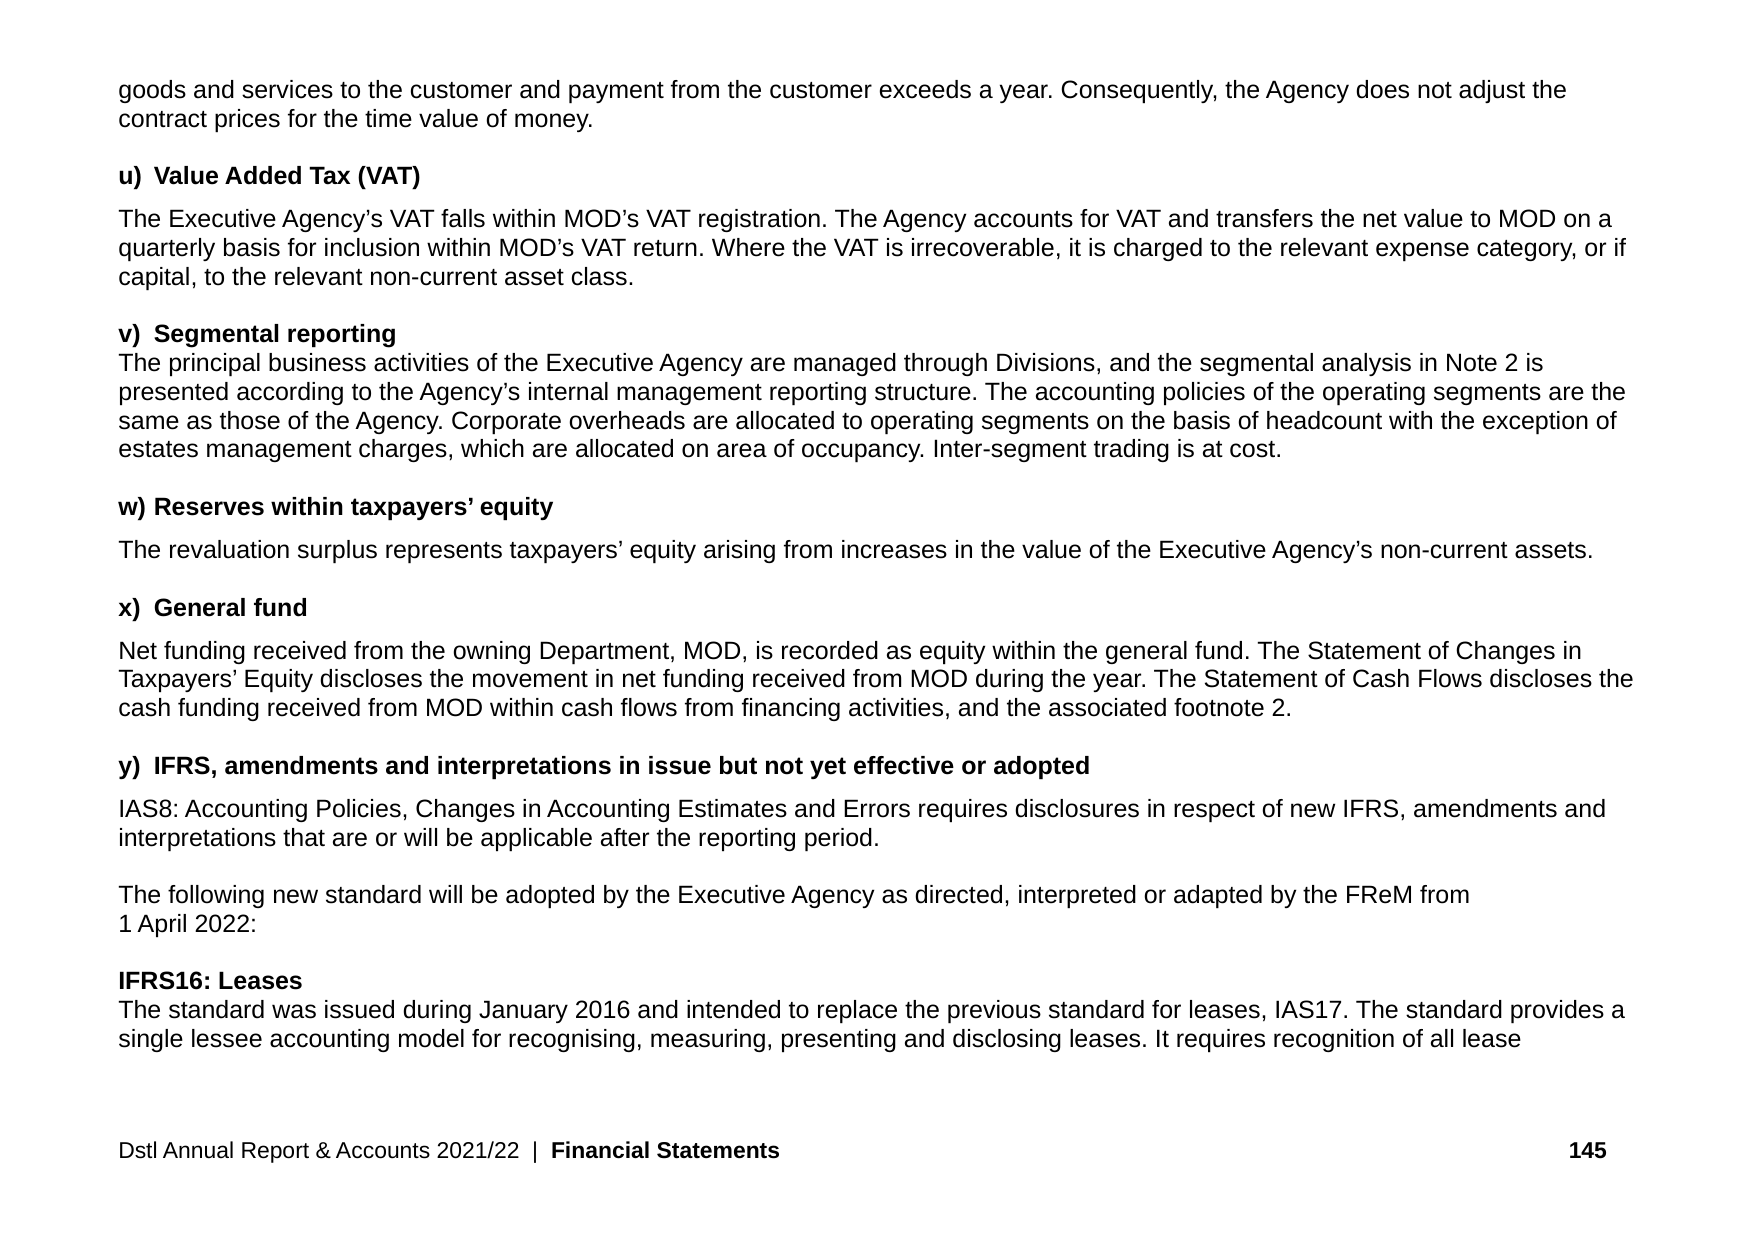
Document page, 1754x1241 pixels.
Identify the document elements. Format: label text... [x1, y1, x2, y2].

text goods and services to the customer and payment from the customer exceeds a year. Consequently, the Agency does not adjust the contract prices for the time value of money. [118, 75, 1636, 132]
text The principal business activities of the Executive Agency are managed through Divisions, and the segmental analysis in Note 2 is presented according to the Agency’s internal management reporting structure. The accounting policies of the operating segments are the same as those of the Agency. Corporate overheads are allocated to operating segments on the basis of headcount with the exception of estates management charges, which are allocated on area of occupancy. Inter-segment trading is at cost. [118, 348, 1636, 463]
text The revaluation surplus represents taxpayers’ equity arising from increases in the value of the Executive Agency’s non-current assets. [118, 535, 1636, 592]
text IAS8: Accounting Policies, Changes in Accounting Estimates and Errors requires disclosures in respect of new IFRS, amendments and interpretations that are or will be applicable after the reporting period. The following new standard will be adopted by the Executive Agency as directed, interpreted or adapted by the FReM from 1 April 2022: IFRS16: Leases The standard was issued during January 2016 and intended to replace the previous standard for leases, IAS17. The standard provides a single lessee accounting model for recognising, measuring, presenting and disclosing leases. It requires recognition of all lease [118, 794, 1636, 1052]
subtitle Value Added Tax (VAT) [118, 161, 1636, 190]
text Net funding received from the owning Department, MOD, is recorded as equity within the general fund. The Statement of Changes in Taxpayers’ Equity discloses the movement in net funding received from MOD during the year. The Statement of Cash Flows discloses the cash funding received from MOD within cash flows from financing activities, and the associated footnote 2. [118, 636, 1636, 722]
subtitle IFRS, amendments and interpretations in issue but not yet effective or adopted [118, 751, 1636, 779]
text The Executive Agency’s VAT falls within MOD’s VAT registration. The Agency accounts for VAT and transfers the net value to MOD on a quarterly basis for inclusion within MOD’s VAT return. Where the VAT is irrecoverable, it is charged to the relevant expense category, or if capital, to the relevant non-current asset class. [118, 204, 1636, 291]
subtitle Reserves within taxpayers’ equity [118, 492, 1636, 521]
list Segmental reporting [118, 319, 1636, 348]
subtitle General fund [118, 592, 1636, 621]
